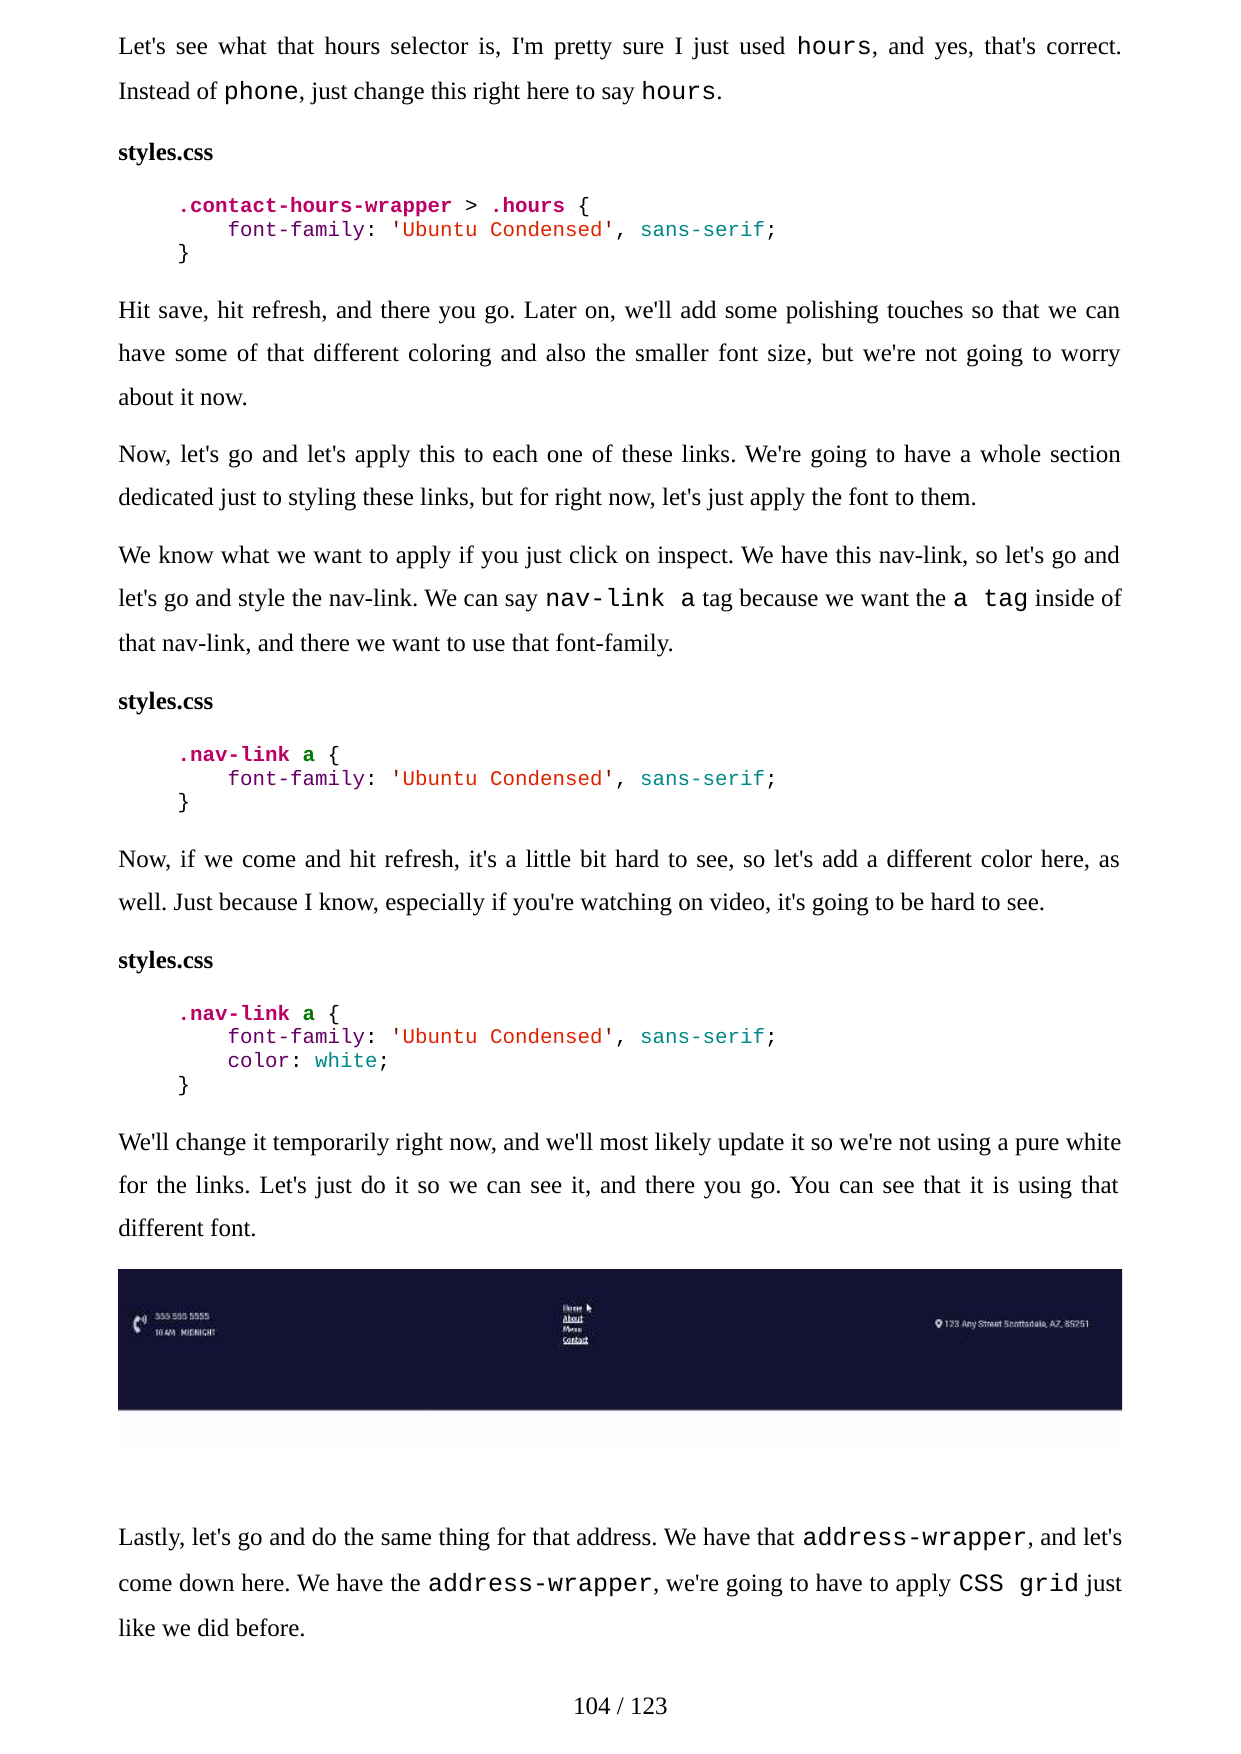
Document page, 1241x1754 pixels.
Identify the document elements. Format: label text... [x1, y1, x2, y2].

text .nav-link a { [177, 1003, 1122, 1027]
text .nav-link a { [177, 744, 1122, 768]
text Now, if we come and hit refresh, it's a little bit hard to see, so let's add a different color here, as well. Just because I know, especially if you're watching on video, it's going to be hard to see. [118, 844, 1122, 916]
text font-family: 'Ubuntu Condensed', sans-serif; [177, 1027, 1122, 1050]
text } [177, 791, 1122, 815]
text font-family: 'Ubuntu Condensed', sans-serif; [177, 768, 1122, 791]
text font-family: 'Ubuntu Condensed', sans-serif; [177, 219, 1122, 242]
text .contact-hours-wrapper > .hours { [177, 195, 1122, 219]
text We'll change it temporarily right now, and we'll most likely update it so we're not using a pure white for the links. Let's just do it so we can see it, and there you go. You can see that it is using that different font. [118, 1127, 1122, 1242]
text Lastly, let's go and do the same thing for that address. We have that address-wrapper, and let's come down here. We have the address-wrapper, we're going to have to apply CSS grid just like we did before. [118, 1522, 1122, 1642]
text } [177, 1074, 1122, 1097]
picture [118, 1269, 1123, 1451]
text color: white; [177, 1050, 1122, 1074]
text styles.css [118, 686, 1122, 715]
text We know what we want to apply if you just click on inspect. We have this nav-link, so let's go and let's go and style the nav-link. We can say nav-link a tag because we want the a tag inside of that nav-link, and there we want to use that font-family. [118, 540, 1122, 657]
text styles.css [118, 137, 1122, 166]
text styles.css [118, 945, 1122, 974]
text Hit save, hit refresh, and there you go. Later on, we'll add some polishing touches so that we can have some of that different coloring and also the smaller font size, but we're not going to worry about it now. [118, 295, 1122, 410]
text } [177, 242, 1122, 266]
text Let's see what that hours selector is, I'm pretty sure I just used hours, and yes, that's correct. Instead of phone, just change this right here to say hours. [118, 31, 1122, 107]
text Now, let's go and let's apply this to each one of these links. We're going to have a whole section dedicated just to styling these links, but for right now, let's just apply the font to them. [118, 439, 1122, 511]
